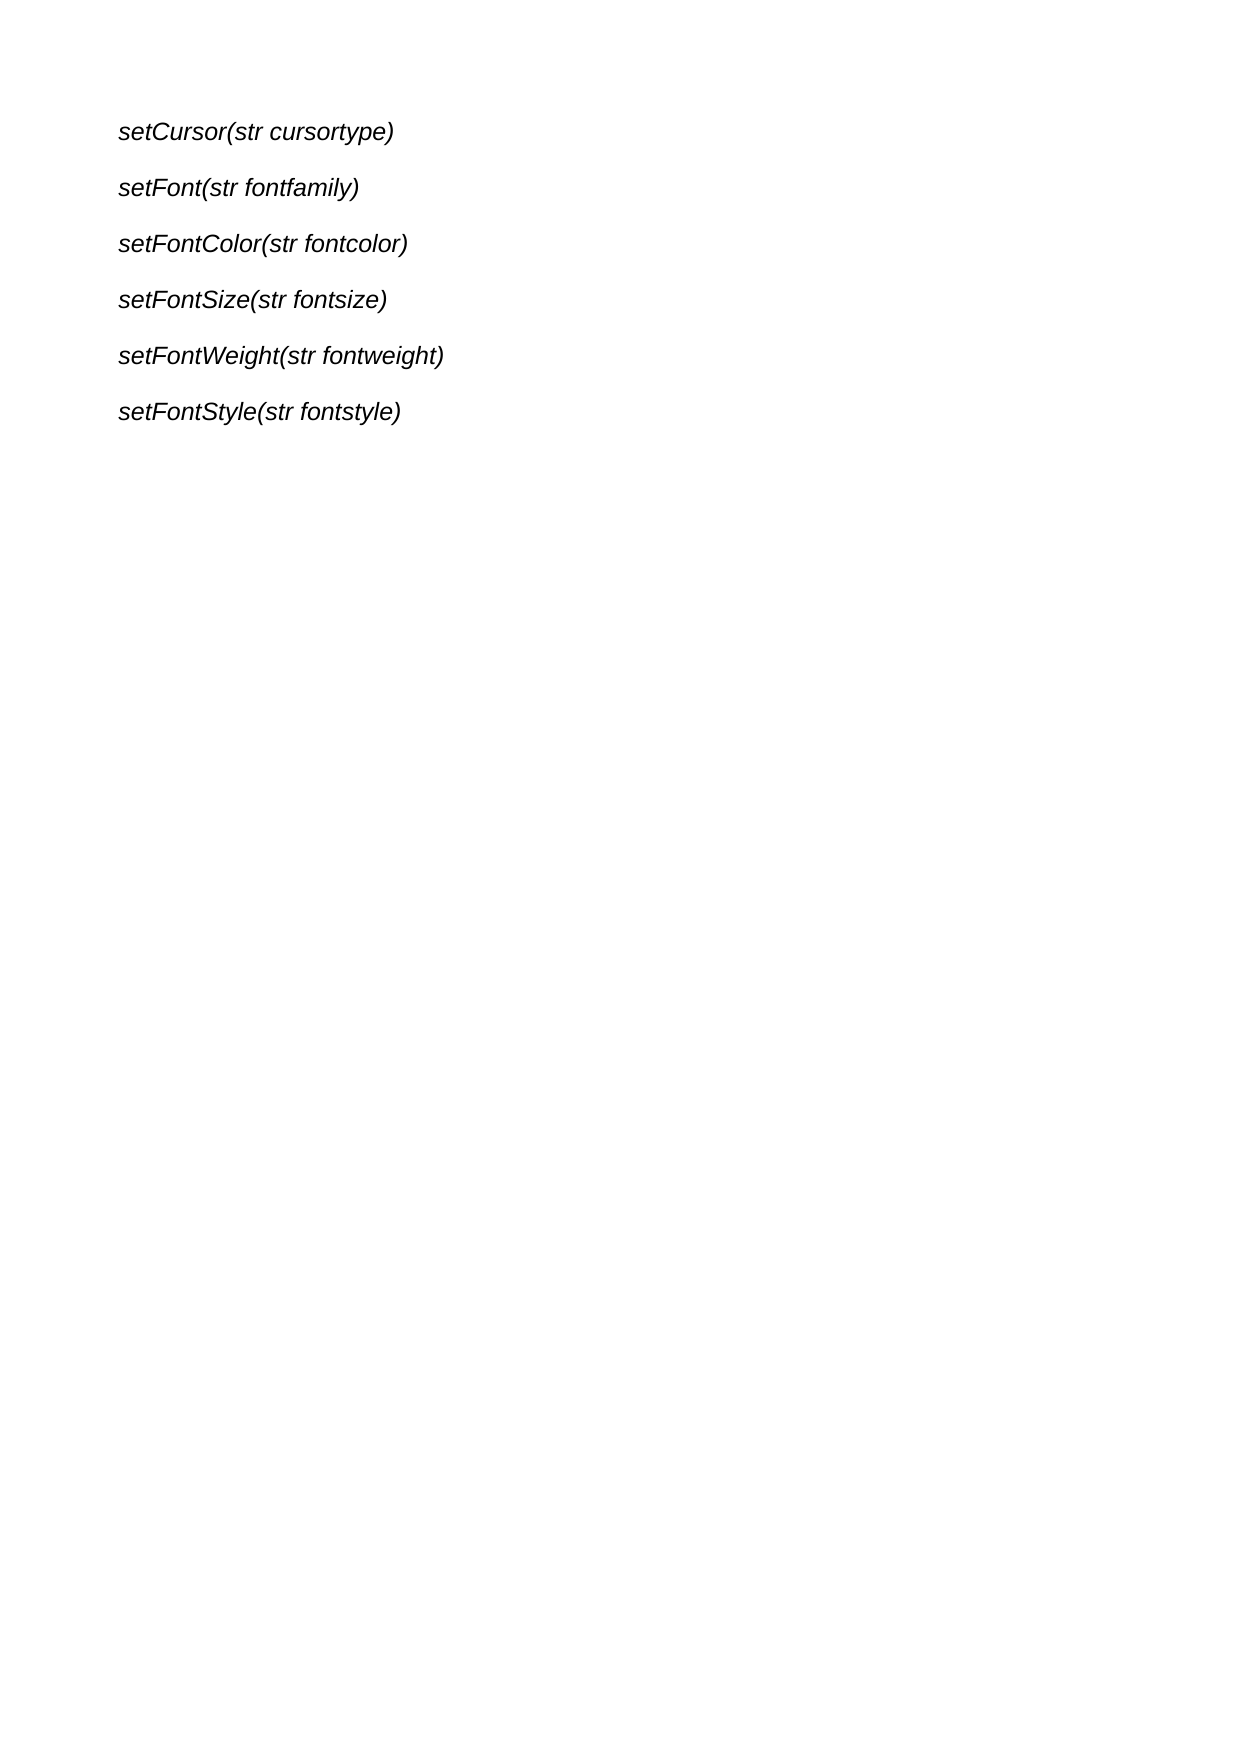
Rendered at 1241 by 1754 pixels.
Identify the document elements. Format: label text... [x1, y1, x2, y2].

text setFontSize(str fontsize) [118, 286, 1122, 313]
text setFontColor(str fontcolor) [118, 230, 1122, 258]
text setFontStyle(str fontstyle) [118, 397, 1122, 425]
text setCursor(str cursortype) [118, 118, 1122, 146]
text setFontWeight(str fontweight) [118, 341, 1122, 369]
text setFont(str fontfamily) [118, 174, 1122, 202]
